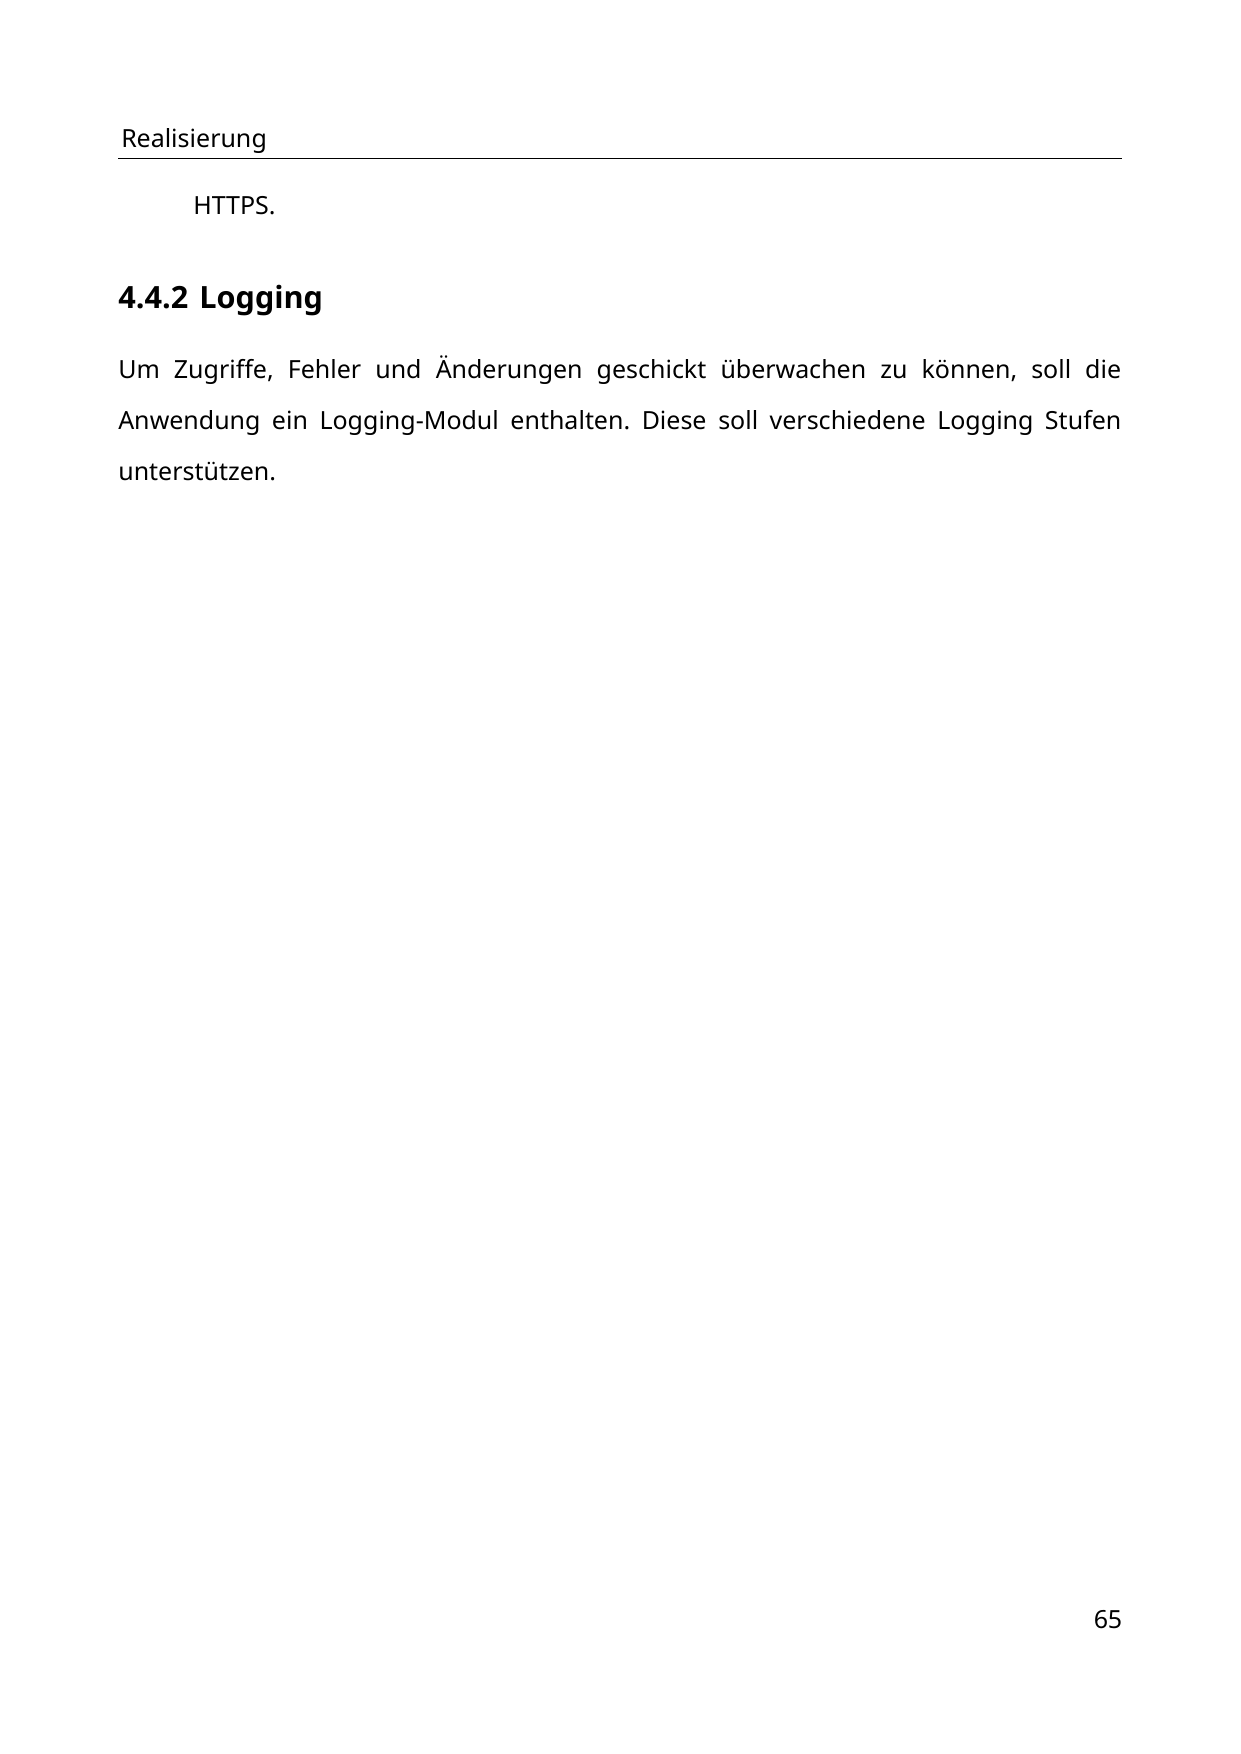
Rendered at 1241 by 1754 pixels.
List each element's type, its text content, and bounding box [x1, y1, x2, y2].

subtitle Logging [118, 276, 1122, 318]
list HTTPS. [156, 188, 1122, 222]
text Um Zugriffe, Fehler und Änderungen geschickt überwachen zu können, soll die Anwendung ein Logging-Modul enthalten. Diese soll verschiedene Logging Stufen unterstützen. [118, 351, 1122, 487]
